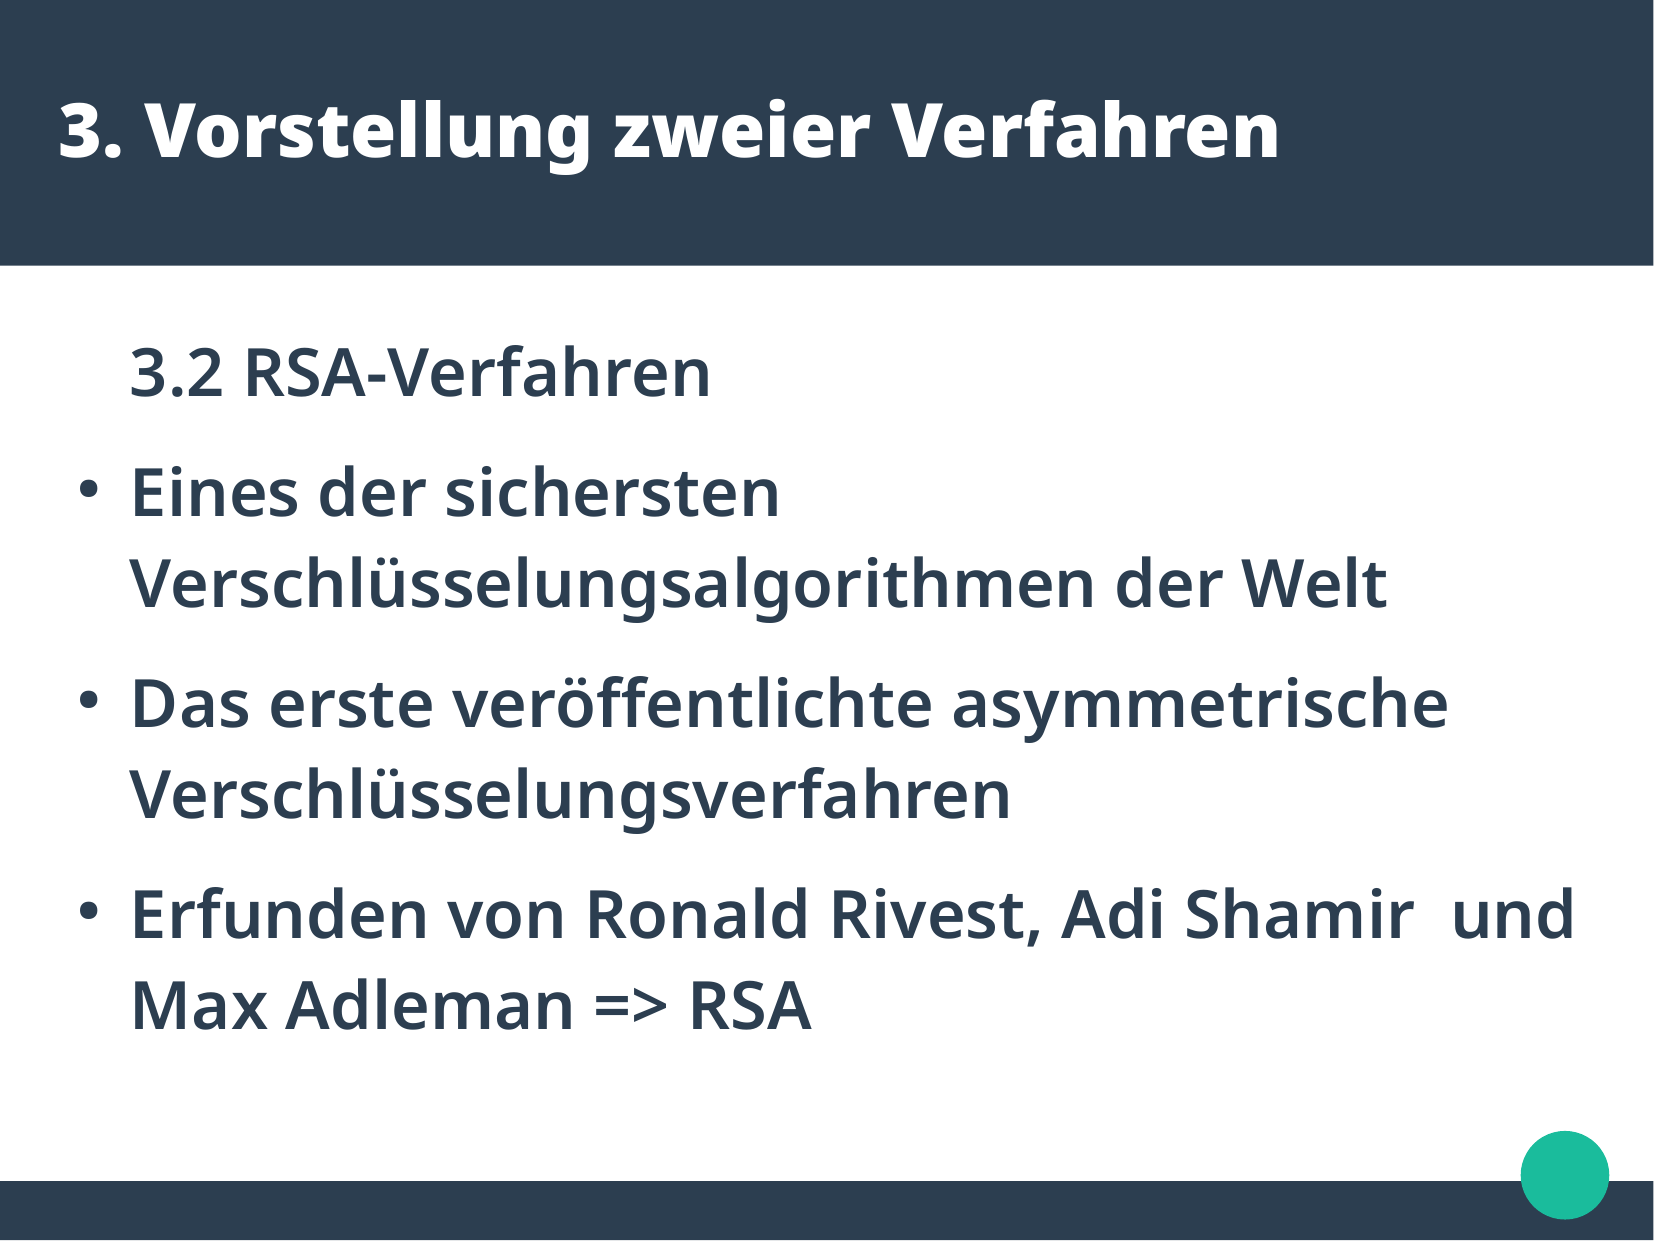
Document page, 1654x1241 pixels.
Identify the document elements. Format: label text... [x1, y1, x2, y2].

title 3. Vorstellung zweier Verfahren [59, 49, 1595, 207]
list 3.2 RSA-Verfahren Eines der sichersten Verschlüsselungsalgorithmen der Welt Das erste veröffentlichte asymmetrische Verschlüsselungsverfahren Erfunden von Ronald Rivest, Adi Shamir und Max Adleman => RSA [59, 324, 1595, 1152]
